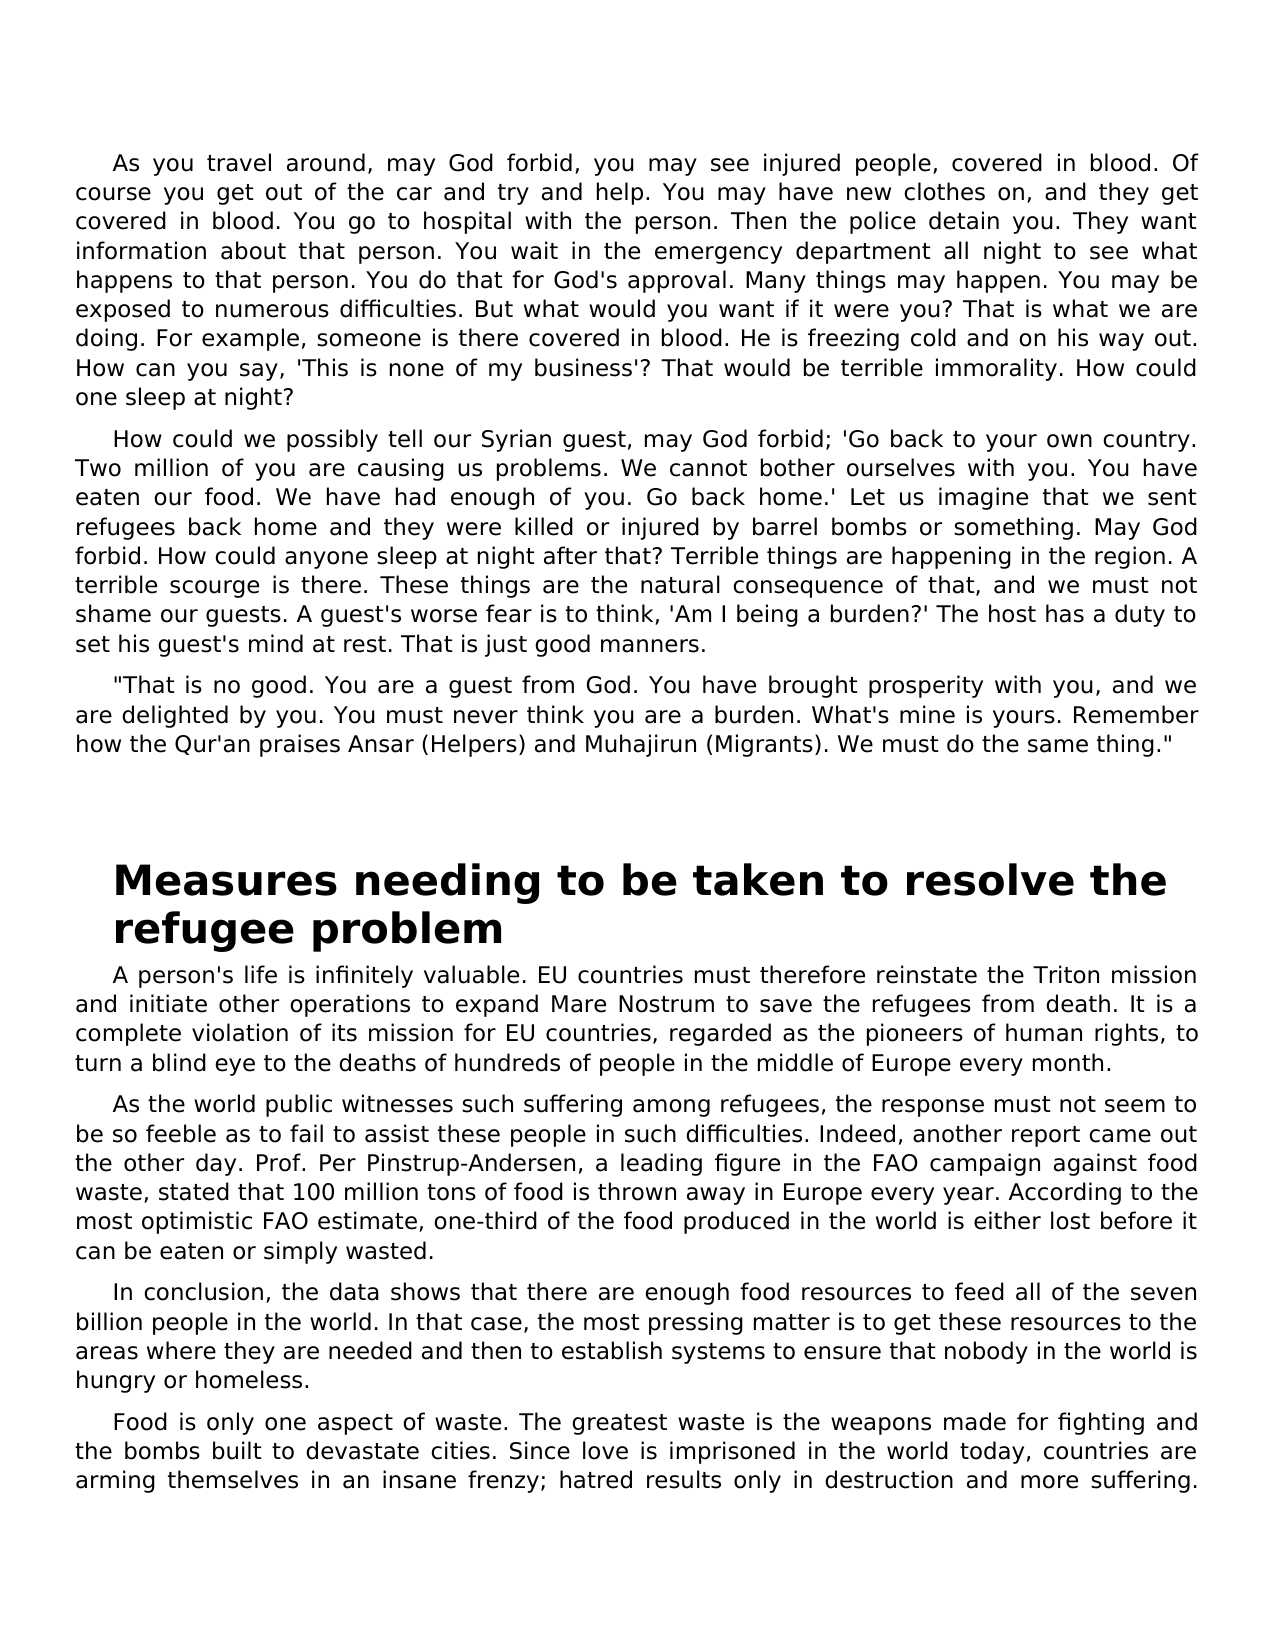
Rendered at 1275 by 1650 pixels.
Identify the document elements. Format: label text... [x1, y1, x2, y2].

text In conclusion, the data shows that there are enough food resources to feed all of the seven billion people in the world. In that case, the most pressing matter is to get these resources to the areas where they are needed and then to establish systems to ensure that nobody in the world is hungry or homeless. [75, 1279, 1200, 1394]
text A person's life is infinitely valuable. EU countries must therefore reinstate the Triton mission and initiate other operations to expand Mare Nostrum to save the refugees from death. It is a complete violation of its mission for EU countries, regarded as the pioneers of human rights, to turn a blind eye to the deaths of hundreds of people in the middle of Europe every month. [75, 962, 1200, 1076]
text As you travel around, may God forbid, you may see injured people, covered in blood. Of course you get out of the car and try and help. You may have new clothes on, and they get covered in blood. You go to hospital with the person. Then the police detain you. They want information about that person. You wait in the emergency department all night to see what happens to that person. You do that for God's approval. Many things may happen. You may be exposed to numerous difficulties. But what would you want if it were you? That is what we are doing. For example, someone is there covered in blood. He is freezing cold and on his way out. How can you say, 'This is none of my business'? That would be terrible immorality. How could one sleep at night? [75, 150, 1200, 411]
text As the world public witnesses such suffering among refugees, the response must not seem to be so feeble as to fail to assist these people in such difficulties. Indeed, another report came out the other day. Prof. Per Pinstrup-Andersen, a leading figure in the FAO campaign against food waste, stated that 100 million tons of food is thrown away in Europe every year. According to the most optimistic FAO estimate, one-third of the food produced in the world is either lost before it can be eaten or simply wasted. [75, 1091, 1200, 1264]
text Food is only one aspect of waste. The greatest waste is the weapons made for fighting and the bombs built to devastate cities. Since love is imprisoned in the world today, countries are arming themselves in an insane frenzy; hatred results only in destruction and more suffering. [75, 1409, 1200, 1494]
text "That is no good. You are a guest from God. You have brought prosperity with you, and we are delighted by you. You must never think you are a burden. What's mine is yours. Remember how the Qur'an praises Ansar (Helpers) and Muhajirun (Migrants). We must do the same thing." [75, 673, 1200, 758]
subtitle Measures needing to be taken to resolve the refugee problem [112, 856, 1200, 953]
text How could we possibly tell our Syrian guest, may God forbid; 'Go back to your own country. Two million of you are causing us problems. We cannot bother ourselves with you. You have eaten our food. We have had enough of you. Go back home.' Let us imagine that we sent refugees back home and they were killed or injured by barrel bombs or something. May God forbid. How could anyone sleep at night after that? Terrible things are happening in the region. A terrible scourge is there. These things are the natural consequence of that, and we must not shame our guests. A guest's worse fear is to think, 'Am I being a burden?' The host has a duty to set his guest's mind at rest. That is just good manners. [75, 426, 1200, 657]
